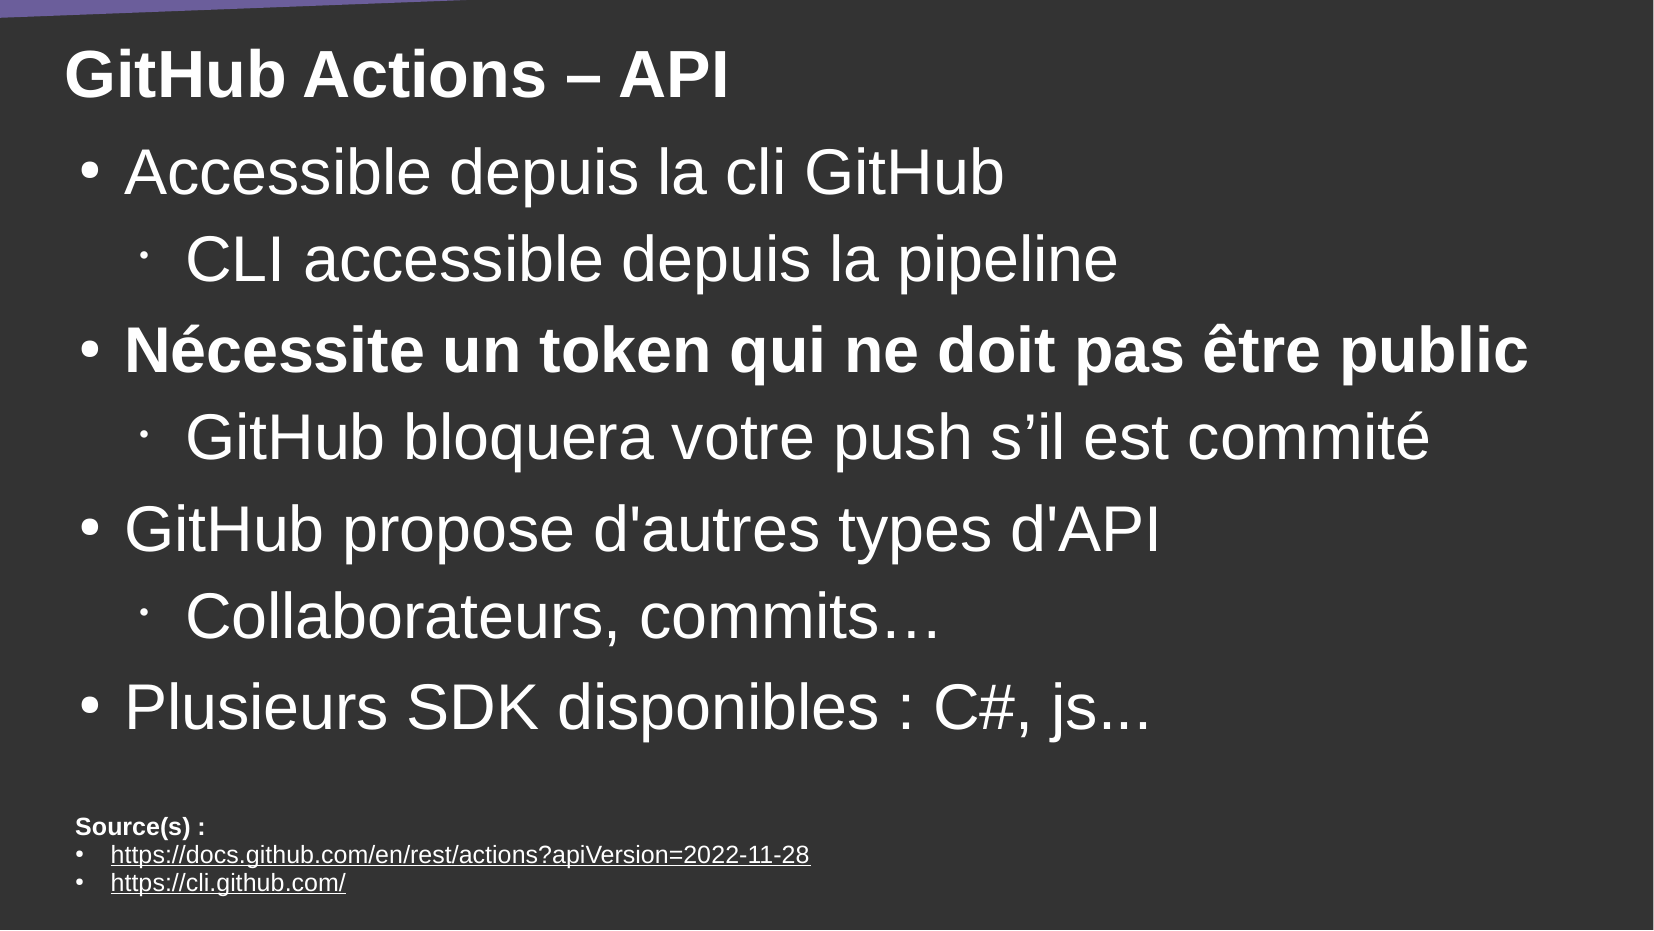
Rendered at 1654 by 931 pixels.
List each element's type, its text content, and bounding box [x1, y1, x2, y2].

text_box Source(s) : https://docs.github.com/en/rest/actions?apiVersion=2022-11-28 https://cli.github.com/ [60, 795, 1595, 905]
list Accessible depuis la cli GitHub CLI accessible depuis la pipeline Nécessite un token qui ne doit pas être public GitHub bloquera votre push s’il est commité GitHub propose d'autres types d'API Collaborateurs, commits… Plusieurs SDK disponibles : C#, js... [63, 135, 1630, 756]
title GitHub Actions – API [64, 37, 1577, 119]
text_box [0, 0, 467, 18]
